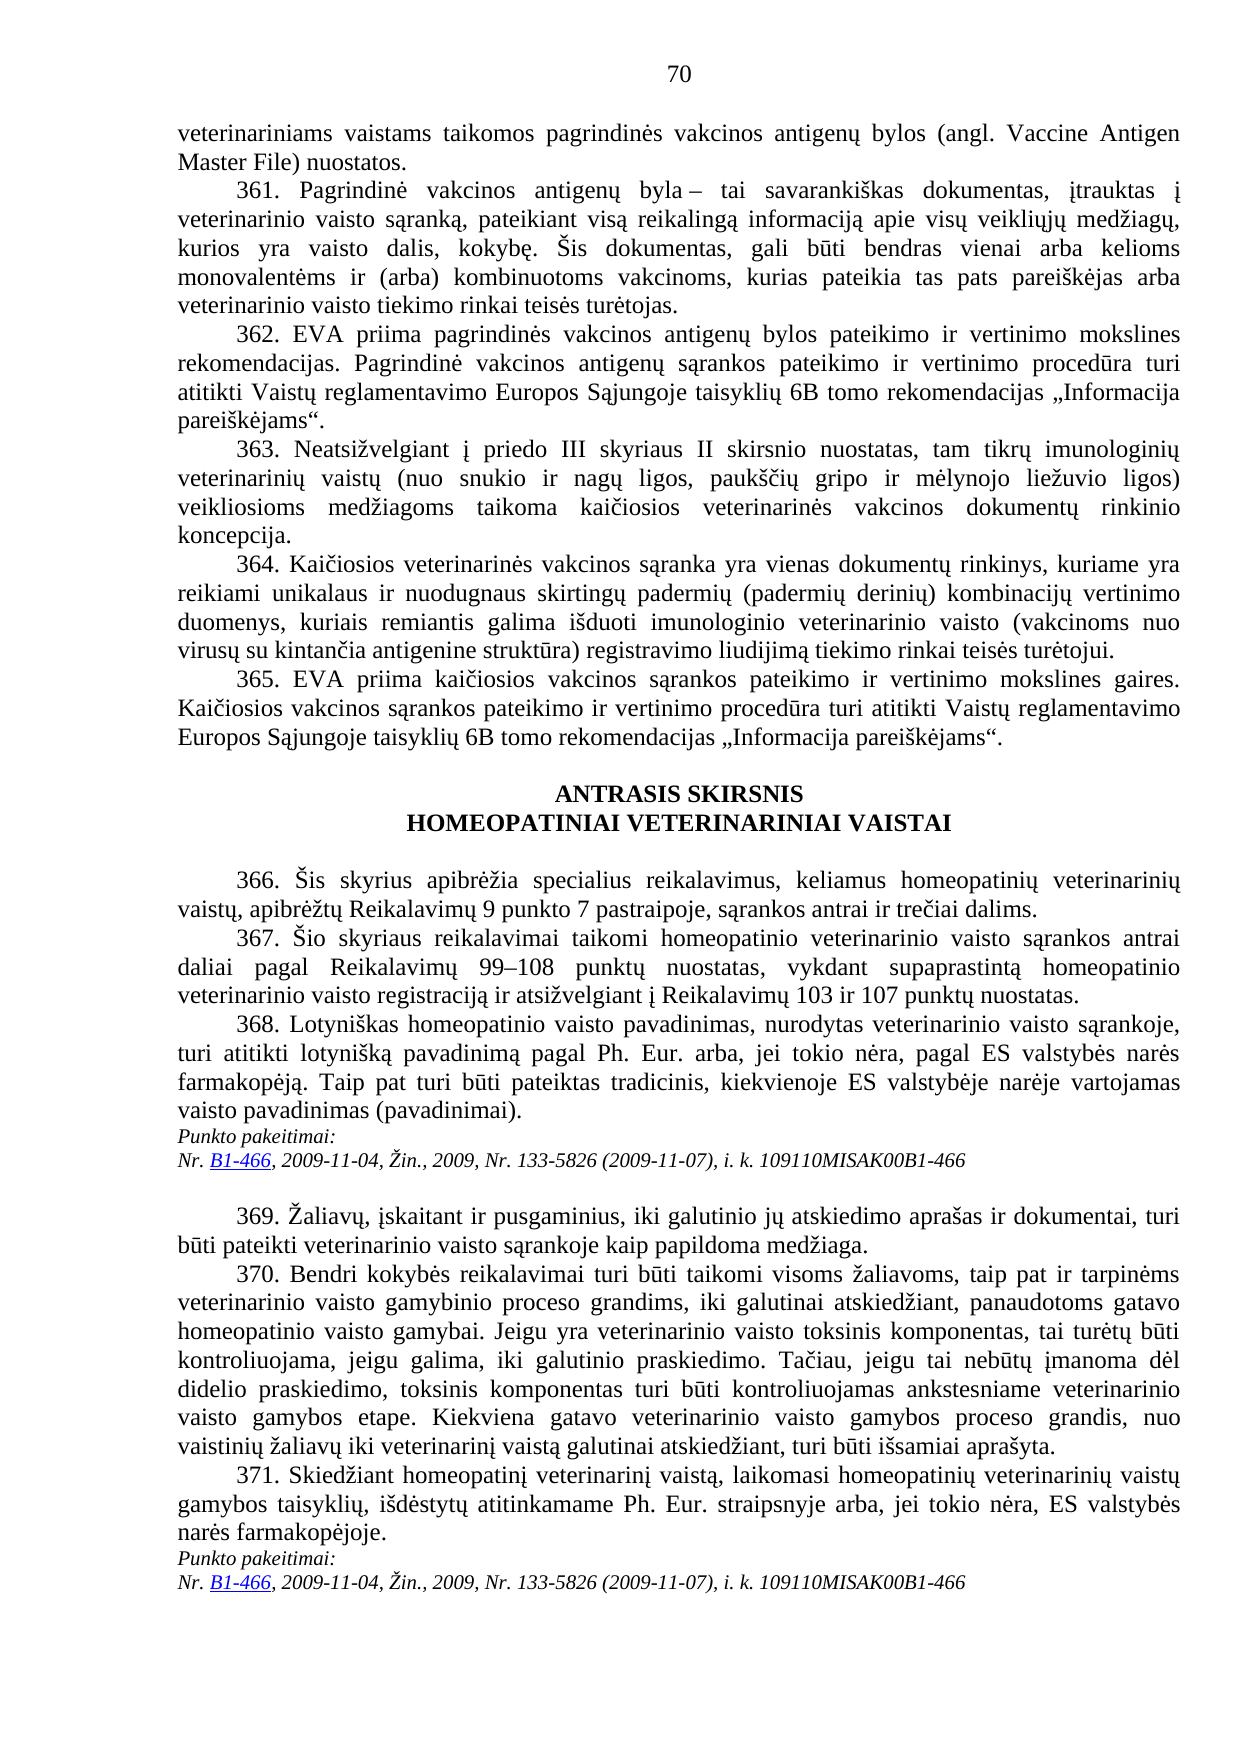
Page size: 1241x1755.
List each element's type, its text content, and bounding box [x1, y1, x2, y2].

text 365. EVA priima kaičiosios vakcinos sąrankos pateikimo ir vertinimo mokslines gaires. Kaičiosios vakcinos sąrankos pateikimo ir vertinimo procedūra turi atitikti Vaistų reglamentavimo Europos Sąjungoje taisyklių 6B tomo rekomendacijas „Informacija pareiškėjams“. [177, 664, 1181, 751]
text 362. EVA priima pagrindinės vakcinos antigenų bylos pateikimo ir vertinimo mokslines rekomendacijas. Pagrindinė vakcinos antigenų sąrankos pateikimo ir vertinimo procedūra turi atitikti Vaistų reglamentavimo Europos Sąjungoje taisyklių 6B tomo rekomendacijas „Informacija pareiškėjams“. [177, 319, 1181, 434]
text 370. Bendri kokybės reikalavimai turi būti taikomi visoms žaliavoms, taip pat ir tarpinėms veterinarinio vaisto gamybinio proceso grandims, iki galutinai atskiedžiant, panaudotoms gatavo homeopatinio vaisto gamybai. Jeigu yra veterinarinio vaisto toksinis komponentas, tai turėtų būti kontroliuojama, jeigu galima, iki galutinio praskiedimo. Tačiau, jeigu tai nebūtų įmanoma dėl didelio praskiedimo, toksinis komponentas turi būti kontroliuojamas ankstesniame veterinarinio vaisto gamybos etape. Kiekviena gatavo veterinarinio vaisto gamybos proceso grandis, nuo vaistinių žaliavų iki veterinarinį vaistą galutinai atskiedžiant, turi būti išsamiai aprašyta. [177, 1259, 1181, 1460]
text ANTRASIS SKIRSNIS [177, 779, 1181, 808]
text 368. Lotyniškas homeopatinio vaisto pavadinimas, nurodytas veterinarinio vaisto sąrankoje, turi atitikti lotynišką pavadinimą pagal Ph. Eur. arba, jei tokio nėra, pagal ES valstybės narės farmakopėją. Taip pat turi būti pateiktas tradicinis, kiekvienoje ES valstybėje narėje vartojamas vaisto pavadinimas (pavadinimai). [177, 1009, 1181, 1124]
text 369. Žaliavų, įskaitant ir pusgaminius, iki galutinio jų atskiedimo aprašas ir dokumentai, turi būti pateikti veterinarinio vaisto sąrankoje kaip papildoma medžiaga. [177, 1201, 1181, 1259]
text Nr. B1-466, 2009-11-04, Žin., 2009, Nr. 133-5826 (2009-11-07), i. k. 109110MISAK00B1-466 [177, 1570, 1181, 1594]
text Punkto pakeitimai: [177, 1546, 1181, 1570]
text 371. Skiedžiant homeopatinį veterinarinį vaistą, laikomasi homeopatinių veterinarinių vaistų gamybos taisyklių, išdėstytų atitinkamame Ph. Eur. straipsnyje arba, jei tokio nėra, ES valstybės narės farmakopėjoje. [177, 1460, 1181, 1546]
text Punkto pakeitimai: [177, 1124, 1181, 1148]
text Nr. B1-466, 2009-11-04, Žin., 2009, Nr. 133-5826 (2009-11-07), i. k. 109110MISAK00B1-466 [177, 1148, 1181, 1172]
text 366. Šis skyrius apibrėžia specialius reikalavimus, keliamus homeopatinių veterinarinių vaistų, apibrėžtų Reikalavimų 9 punkto 7 pastraipoje, sąrankos antrai ir trečiai dalims. [177, 866, 1181, 923]
text 363. Neatsižvelgiant į priedo III skyriaus II skirsnio nuostatas, tam tikrų imunologinių veterinarinių vaistų (nuo snukio ir nagų ligos, paukščių gripo ir mėlynojo liežuvio ligos) veikliosioms medžiagoms taikoma kaičiosios veterinarinės vakcinos dokumentų rinkinio koncepcija. [177, 434, 1181, 549]
text HOMEOPATINIAI VETERINARINIAI VAISTAI [177, 808, 1181, 837]
text 364. Kaičiosios veterinarinės vakcinos sąranka yra vienas dokumentų rinkinys, kuriame yra reikiami unikalaus ir nuodugnaus skirtingų padermių (padermių derinių) kombinacijų vertinimo duomenys, kuriais remiantis galima išduoti imunologinio veterinarinio vaisto (vakcinoms nuo virusų su kintančia antigenine struktūra) registravimo liudijimą tiekimo rinkai teisės turėtojui. [177, 549, 1181, 664]
text 367. Šio skyriaus reikalavimai taikomi homeopatinio veterinarinio vaisto sąrankos antrai daliai pagal Reikalavimų 99–108 punktų nuostatas, vykdant supaprastintą homeopatinio veterinarinio vaisto registraciją ir atsižvelgiant į Reikalavimų 103 ir 107 punktų nuostatas. [177, 923, 1181, 1009]
text 361. Pagrindinė vakcinos antigenų byla – tai savarankiškas dokumentas, įtrauktas į veterinarinio vaisto sąranką, pateikiant visą reikalingą informaciją apie visų veikliųjų medžiagų, kurios yra vaisto dalis, kokybę. Šis dokumentas, gali būti bendras vienai arba kelioms monovalentėms ir (arba) kombinuotoms vakcinoms, kurias pateikia tas pats pareiškėjas arba veterinarinio vaisto tiekimo rinkai teisės turėtojas. [177, 176, 1181, 319]
text veterinariniams vaistams taikomos pagrindinės vakcinos antigenų bylos (angl. Vaccine Antigen Master File) nuostatos. [177, 118, 1181, 176]
